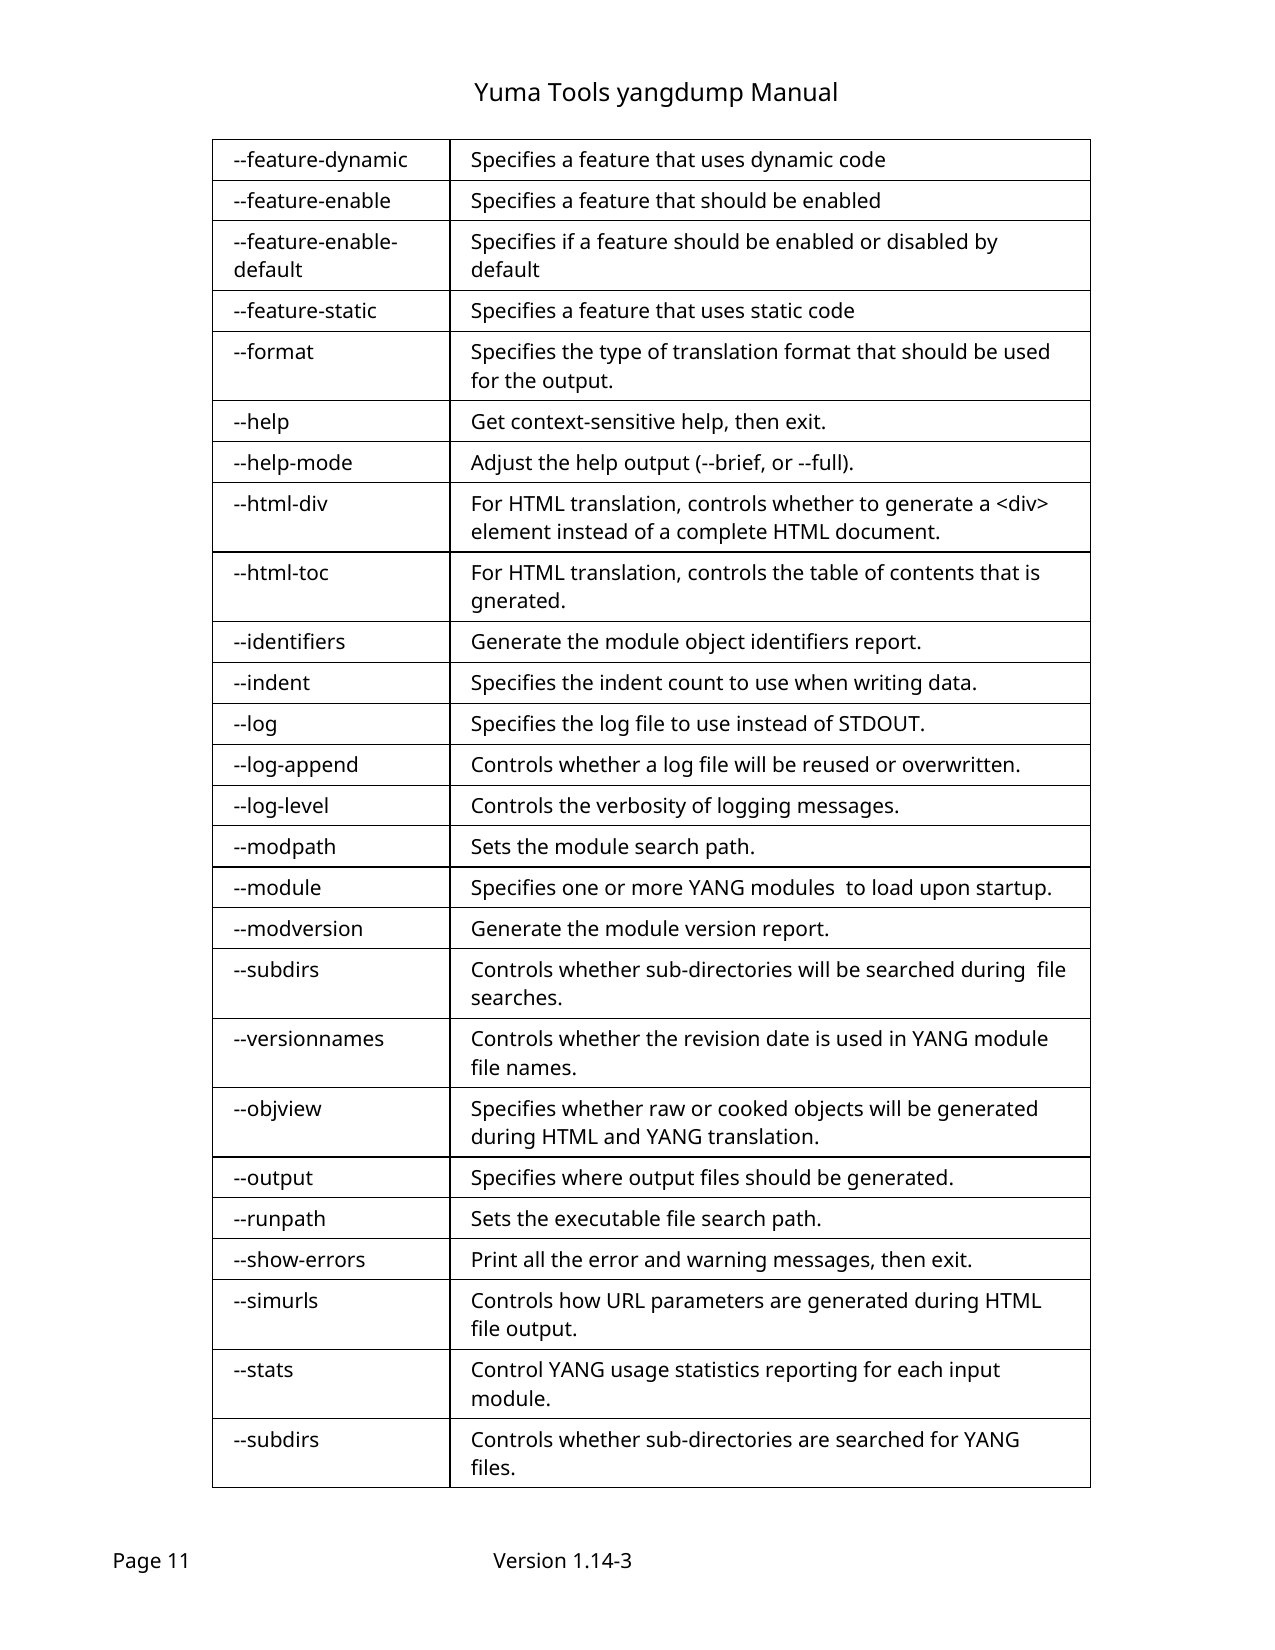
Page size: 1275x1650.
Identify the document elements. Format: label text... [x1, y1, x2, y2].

table_cell Generate the module object identifiers report. [451, 622, 1090, 662]
table_cell --subdirs [213, 1419, 449, 1487]
table_cell For HTML translation, controls the table of contents that is gnerated. [451, 553, 1090, 621]
table_cell Controls how URL parameters are generated during HTML file output. [451, 1280, 1090, 1348]
table_cell Specifies the type of translation format that should be used for the output. [451, 332, 1090, 400]
table_cell Specifies the log file to use instead of STDOUT. [451, 704, 1090, 743]
table_cell --objview [213, 1088, 449, 1156]
table_cell Controls whether the revision date is used in YANG module file names. [451, 1019, 1090, 1087]
table_cell Specifies a feature that uses static code [451, 291, 1090, 331]
table_cell --log-level [213, 786, 449, 825]
table_cell --html-div [213, 483, 449, 551]
table_cell Specifies one or more YANG modules to load upon startup. [451, 868, 1090, 907]
table_cell --identifiers [213, 622, 449, 662]
table_cell --versionnames [213, 1019, 449, 1087]
table_cell --modversion [213, 908, 449, 948]
table_cell Get context-sensitive help, then exit. [451, 401, 1090, 441]
table_cell --help [213, 401, 449, 441]
table_cell --format [213, 332, 449, 400]
table_cell --subdirs [213, 949, 449, 1018]
table_cell Sets the module search path. [451, 826, 1090, 866]
table_cell --feature-enable-default [213, 221, 449, 290]
table_cell --module [213, 868, 449, 907]
table_cell Generate the module version report. [451, 908, 1090, 948]
table_cell --show-errors [213, 1239, 449, 1279]
table_cell Specifies a feature that uses dynamic code [451, 140, 1090, 179]
table_cell --feature-enable [213, 181, 449, 220]
table_cell --output [213, 1158, 449, 1197]
table_cell Specifies the indent count to use when writing data. [451, 663, 1090, 703]
table_cell Adjust the help output (--brief, or --full). [451, 442, 1090, 482]
table_cell Controls whether sub-directories will be searched during file searches. [451, 949, 1090, 1018]
table_cell Controls the verbosity of logging messages. [451, 786, 1090, 825]
table_cell --runpath [213, 1198, 449, 1238]
table_cell --modpath [213, 826, 449, 866]
table_cell Specifies if a feature should be enabled or disabled by default [451, 221, 1090, 290]
table_cell Specifies where output files should be generated. [451, 1158, 1090, 1197]
table_cell --help-mode [213, 442, 449, 482]
table_cell --stats [213, 1350, 449, 1418]
table_cell For HTML translation, controls whether to generate a <div> element instead of a complete HTML document. [451, 483, 1090, 551]
table_cell --feature-dynamic [213, 140, 449, 179]
table_cell --indent [213, 663, 449, 703]
table_cell Controls whether a log file will be reused or overwritten. [451, 745, 1090, 784]
table_cell --feature-static [213, 291, 449, 331]
table_cell Specifies whether raw or cooked objects will be generated during HTML and YANG translation. [451, 1088, 1090, 1156]
table_cell Sets the executable file search path. [451, 1198, 1090, 1238]
table_cell Print all the error and warning messages, then exit. [451, 1239, 1090, 1279]
table_cell --html-toc [213, 553, 449, 621]
table_cell --simurls [213, 1280, 449, 1348]
table_cell Control YANG usage statistics reporting for each input module. [451, 1350, 1090, 1418]
table_cell --log-append [213, 745, 449, 784]
table_cell Specifies a feature that should be enabled [451, 181, 1090, 220]
table_cell --log [213, 704, 449, 743]
table_cell Controls whether sub-directories are searched for YANG files. [451, 1419, 1090, 1487]
